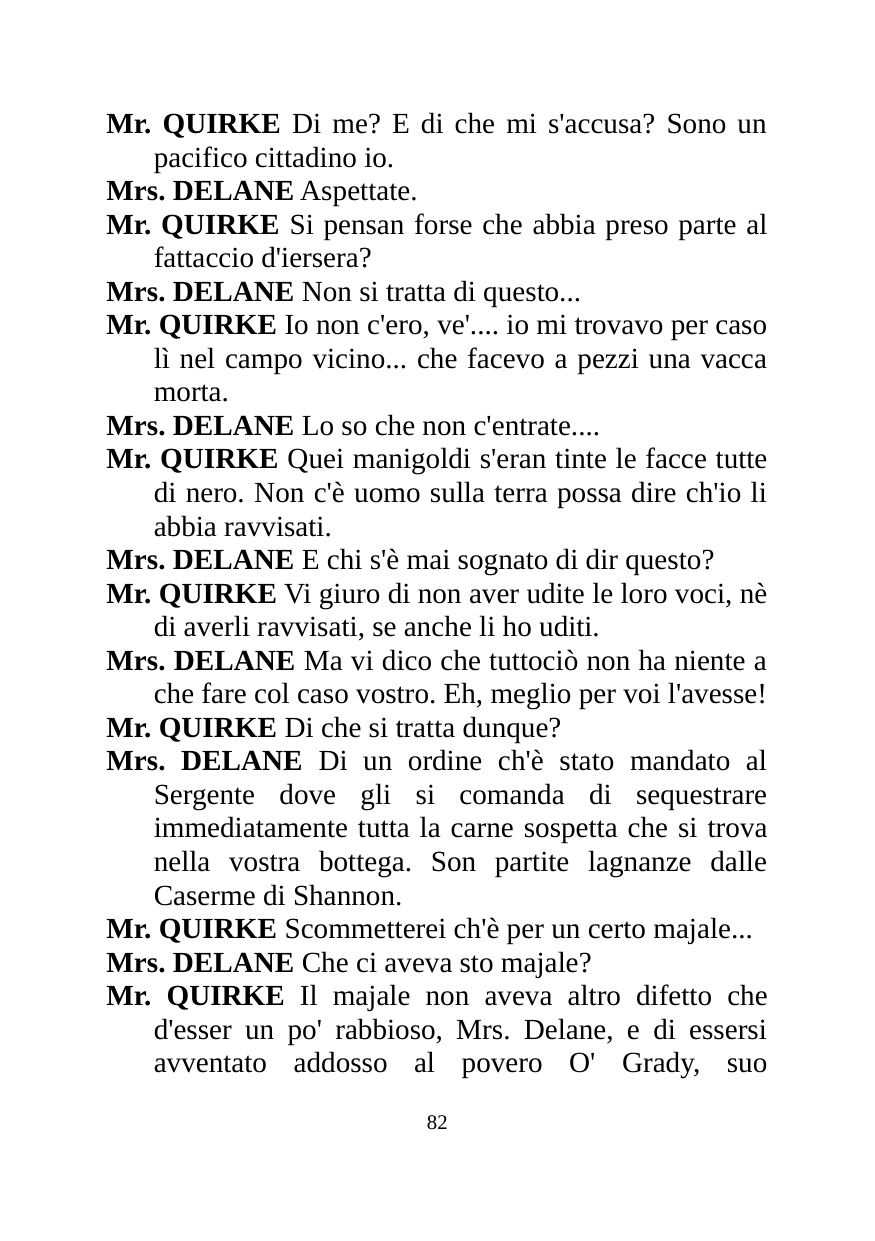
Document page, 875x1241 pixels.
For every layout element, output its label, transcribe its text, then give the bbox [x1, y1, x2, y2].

text Mrs. DELANE E chi s'è mai sognato di dir questo? [106, 542, 768, 576]
text Mr. QUIRKE Di che si tratta dunque? [106, 710, 768, 743]
text Mrs. DELANE Ma vi dico che tuttociò non ha niente a che fare col caso vostro. Eh, meglio per voi l'avesse! [106, 643, 768, 710]
text Mrs. DELANE Che ci aveva sto majale? [106, 945, 768, 978]
text Mr. QUIRKE Il majale non aveva altro difetto che d'esser un po' rabbioso, Mrs. Delane, e di essersi avventato addosso al povero O' Grady, suo [106, 978, 768, 1079]
text Mr. QUIRKE Si pensan forse che abbia preso parte al fattaccio d'iersera? [106, 207, 768, 274]
text Mrs. DELANE Lo so che non c'entrate.... [106, 408, 768, 442]
text Mr. QUIRKE Quei manigoldi s'eran tinte le facce tutte di nero. Non c'è uomo sulla terra possa dire ch'io li abbia ravvisati. [106, 442, 768, 542]
text Mr. QUIRKE Di me? E di che mi s'accusa? Sono un pacifico cittadino io. [106, 106, 768, 173]
text Mr. QUIRKE Io non c'ero, ve'.... io mi trovavo per caso lì nel campo vicino... che facevo a pezzi una vacca morta. [106, 307, 768, 408]
text Mrs. DELANE Non si tratta di questo... [106, 274, 768, 307]
text Mr. QUIRKE Vi giuro di non aver udite le loro voci, nè di averli ravvisati, se anche li ho uditi. [106, 576, 768, 643]
text Mr. QUIRKE Scommetterei ch'è per un certo majale... [106, 911, 768, 945]
text Mrs. DELANE Aspettate. [106, 173, 768, 207]
text Mrs. DELANE Di un ordine ch'è stato mandato al Sergente dove gli si comanda di sequestrare immediatamente tutta la carne sospetta che si trova nella vostra bottega. Son partite lagnanze dalle Caserme di Shannon. [106, 743, 768, 911]
